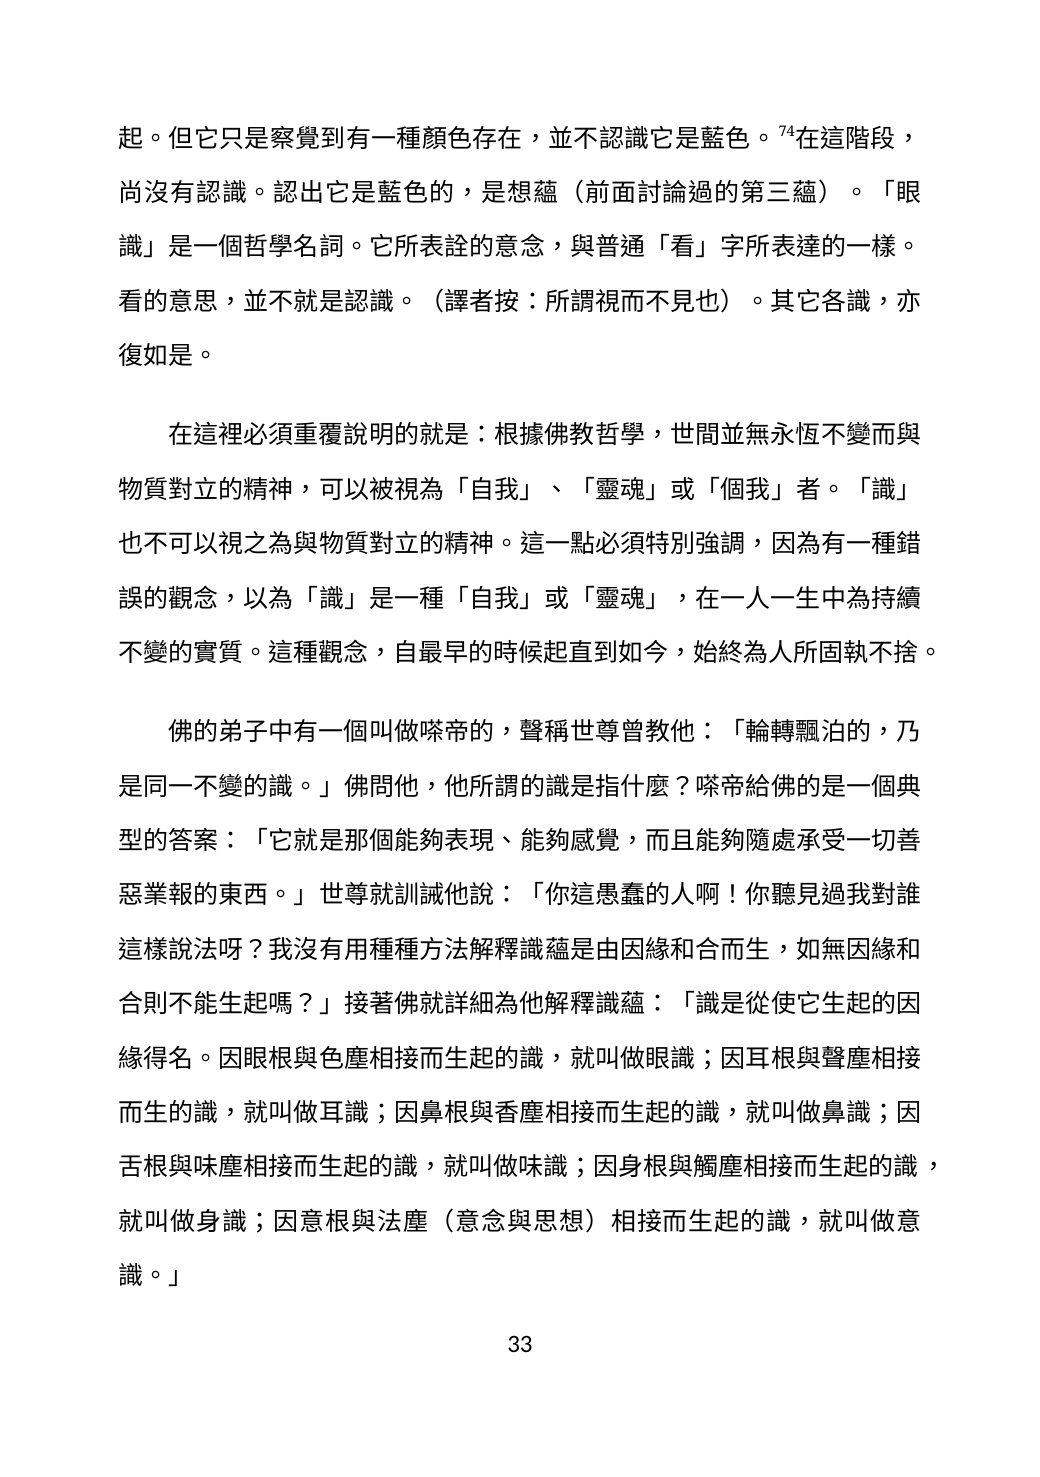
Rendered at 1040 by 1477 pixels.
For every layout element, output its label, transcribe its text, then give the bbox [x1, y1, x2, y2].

text 起。但它只是察覺到有一種顏色存在，並不認識它是藍色。在這階段，尚沒有認識。認出它是藍色的，是想蘊（前面討論過的第三蘊）。「眼識」是一個哲學名詞。它所表詮的意念，與普通「看」字所表達的一樣。看的意思，並不就是認識。（譯者按：所謂視而不見也）。其它各識，亦復如是。 [118, 118, 921, 372]
text 佛的弟子中有一個叫做嗏帝的，聲稱世尊曾教他：「輪轉飄泊的，乃是同一不變的識。」佛問他，他所謂的識是指什麼？嗏帝給佛的是一個典型的答案：「它就是那個能夠表現、能夠感覺，而且能夠隨處承受一切善惡業報的東西。」世尊就訓誡他說：「你這愚蠢的人啊！你聽見過我對誰這樣說法呀？我沒有用種種方法解釋識蘊是由因緣和合而生，如無因緣和合則不能生起嗎？」接著佛就詳細為他解釋識蘊：「識是從使它生起的因緣得名。因眼根與色塵相接而生起的識，就叫做眼識；因耳根與聲塵相接而生的識，就叫做耳識；因鼻根與香塵相接而生起的識，就叫做鼻識；因舌根與味塵相接而生起的識，就叫做味識；因身根與觸塵相接而生起的識，就叫做身識；因意根與法塵（意念與思想）相接而生起的識，就叫做意識。」 [118, 712, 921, 1292]
text 在這裡必須重覆說明的就是：根據佛教哲學，世間並無永恆不變而與物質對立的精神，可以被視為「自我」、「靈魂」或「個我」者。「識」也不可以視之為與物質對立的精神。這一點必須特別強調，因為有一種錯誤的觀念，以為「識」是一種「自我」或「靈魂」，在一人一生中為持續不變的實質。這種觀念，自最早的時候起直到如今，始終為人所固執不捨。 [118, 415, 921, 669]
